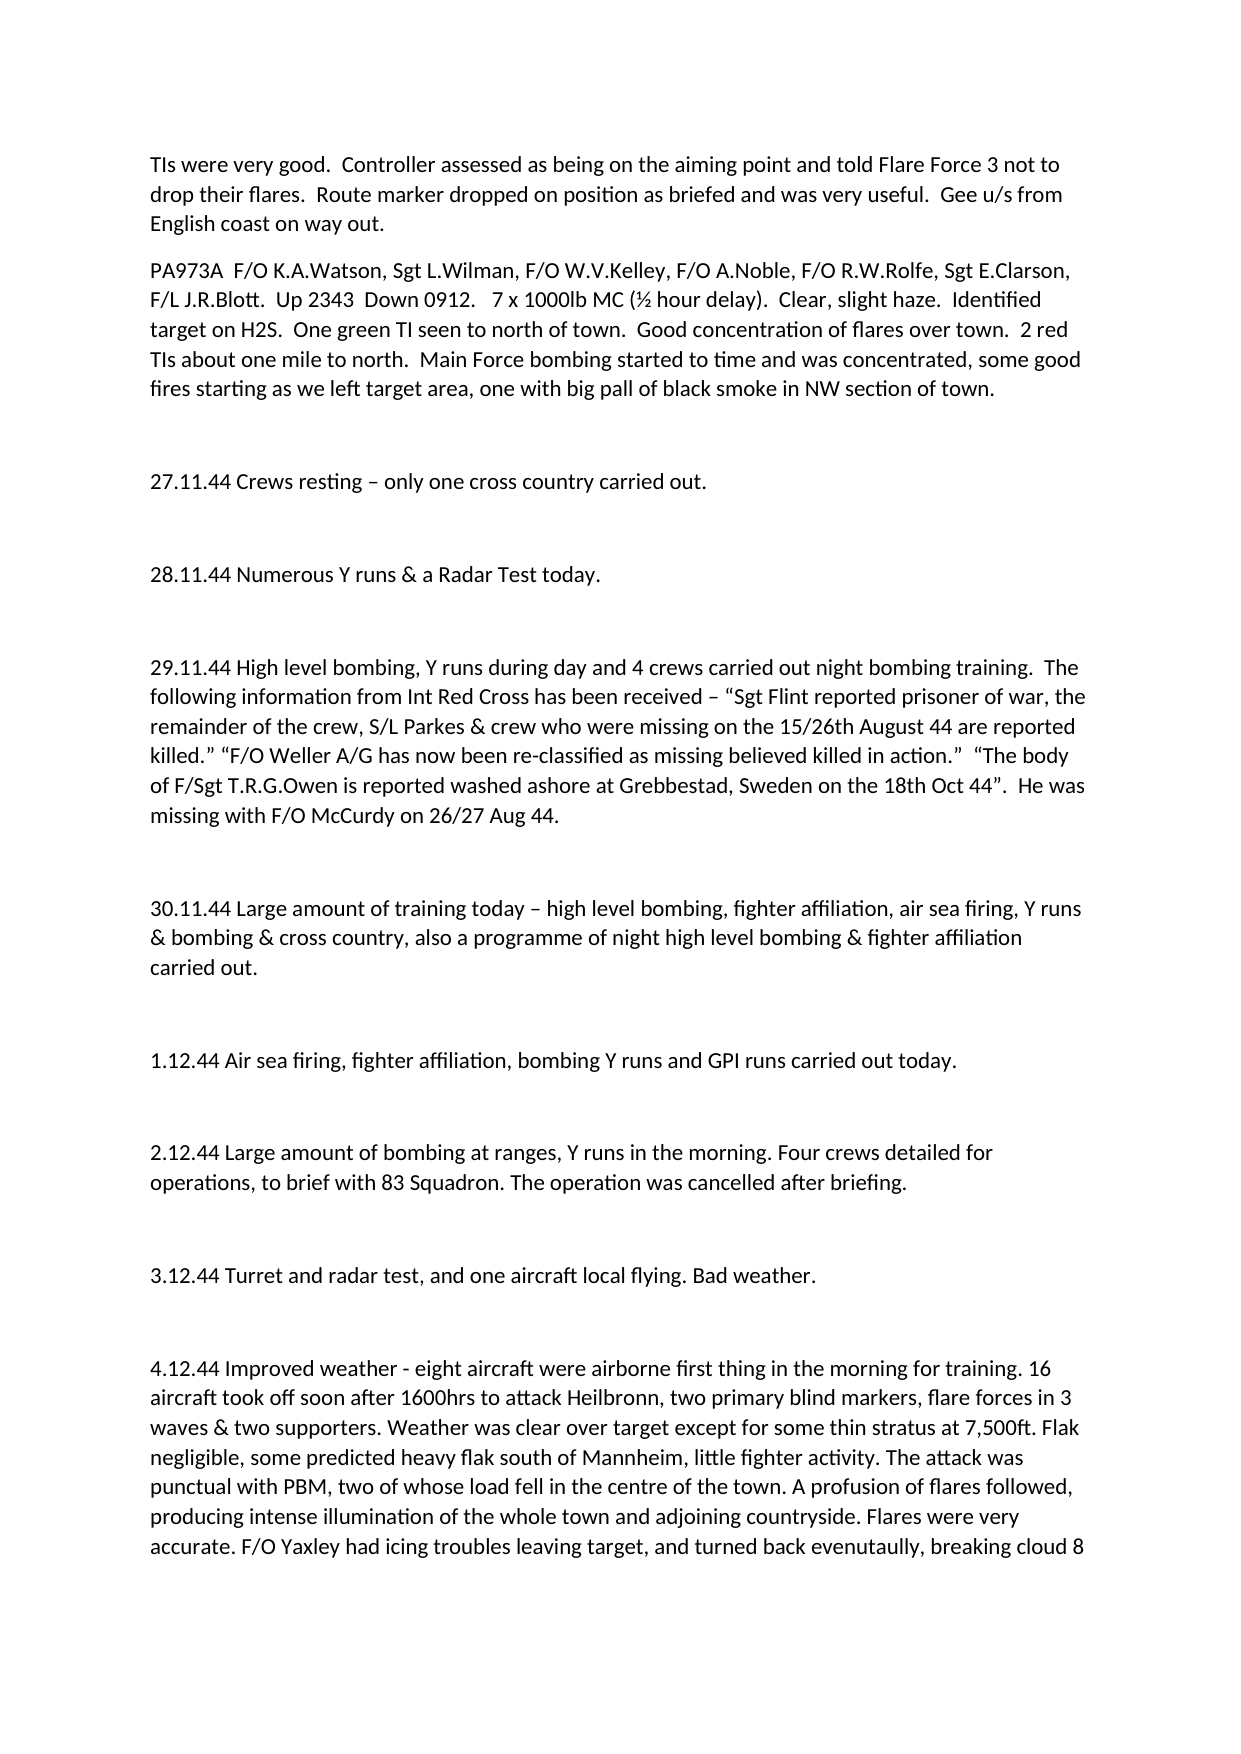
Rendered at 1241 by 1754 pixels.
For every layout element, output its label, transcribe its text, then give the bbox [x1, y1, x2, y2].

text 1.12.44 Air sea firing, fighter affiliation, bombing Y runs and GPI runs carried out today. [150, 1046, 1090, 1074]
text PA973A F/O K.A.Watson, Sgt L.Wilman, F/O W.V.Kelley, F/O A.Noble, F/O R.W.Rolfe, Sgt E.Clarson, F/L J.R.Blott. Up 2343 Down 0912. 7 x 1000lb MC (½ hour delay). Clear, slight haze. Identified target on H2S. One green TI seen to north of town. Good concentration of flares over town. 2 red TIs about one mile to north. Main Force bombing started to time and was concentrated, some good fires starting as we left target area, one with big pall of black smoke in NW section of town. [150, 256, 1090, 402]
text 3.12.44 Turret and radar test, and one aircraft local flying. Bad weather. [150, 1261, 1090, 1289]
text 4.12.44 Improved weather - eight aircraft were airborne first thing in the morning for training. 16 aircraft took off soon after 1600hrs to attack Heilbronn, two primary blind markers, flare forces in 3 waves & two supporters. Weather was clear over target except for some thin stratus at 7,500ft. Flak negligible, some predicted heavy flak south of Mannheim, little fighter activity. The attack was punctual with PBM, two of whose load fell in the centre of the town. A profusion of flares followed, producing intense illumination of the whole town and adjoining countryside. Flares were very accurate. F/O Yaxley had icing troubles leaving target, and turned back evenutaully, breaking cloud 8 [150, 1354, 1090, 1560]
text 27.11.44 Crews resting – only one cross country carried out. [150, 467, 1090, 495]
text 29.11.44 High level bombing, Y runs during day and 4 crews carried out night bombing training. The following information from Int Red Cross has been received – “Sgt Flint reported prisoner of war, the remainder of the crew, S/L Parkes & crew who were missing on the 15/26th August 44 are reported killed.” “F/O Weller A/G has now been re-classified as missing believed killed in action.” “The body of F/Sgt T.R.G.Owen is reported washed ashore at Grebbestad, Sweden on the 18th Oct 44”. He was missing with F/O McCurdy on 26/27 Aug 44. [150, 653, 1090, 829]
text 2.12.44 Large amount of bombing at ranges, Y runs in the morning. Four crews detailed for operations, to brief with 83 Squadron. The operation was cancelled after briefing. [150, 1138, 1090, 1196]
text 28.11.44 Numerous Y runs & a Radar Test today. [150, 560, 1090, 588]
text 30.11.44 Large amount of training today – high level bombing, fighter affiliation, air sea firing, Y runs & bombing & cross country, also a programme of night high level bombing & fighter affiliation carried out. [150, 894, 1090, 981]
text TIs were very good. Controller assessed as being on the aiming point and told Flare Force 3 not to drop their flares. Route marker dropped on position as briefed and was very useful. Gee u/s from English coast on way out. [150, 150, 1090, 237]
